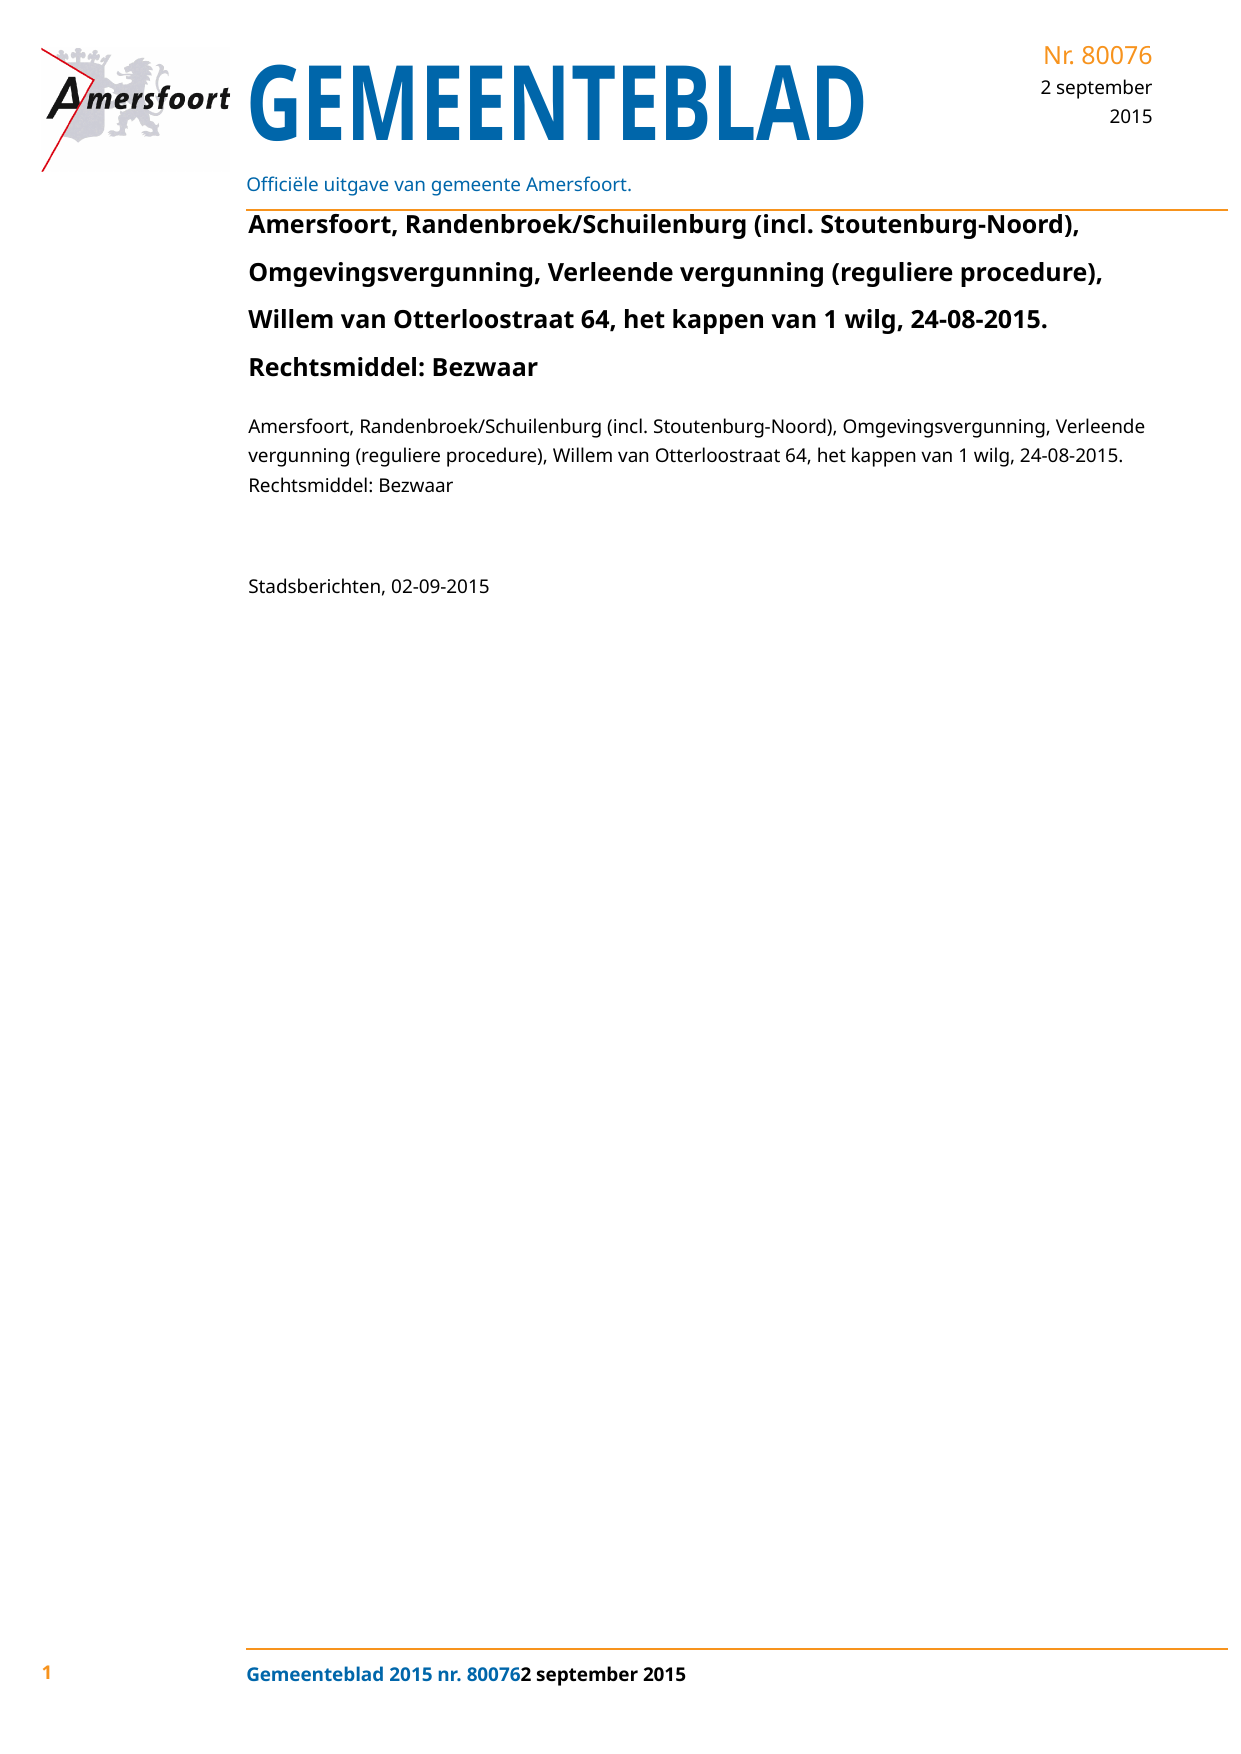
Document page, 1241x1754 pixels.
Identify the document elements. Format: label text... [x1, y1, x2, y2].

text Amersfoort, Randenbroek/Schuilenburg (incl. Stoutenburg-Noord), Omgevingsvergunning, Verleende vergunning (reguliere procedure), Willem van Otterloostraat 64, het kappen van 1 wilg, 24-08-2015. Rechtsmiddel: Bezwaar [248, 413, 1152, 498]
picture [41, 47, 231, 172]
text Stadsberichten, 02-09-2015 [248, 573, 1152, 599]
text Amersfoort, Randenbroek/Schuilenburg (incl. Stoutenburg-Noord), Omgevingsvergunning, Verleende vergunning (reguliere procedure), Willem van Otterloostraat 64, het kappen van 1 wilg, 24-08-2015. Rechtsmiddel: Bezwaar [248, 211, 1152, 384]
